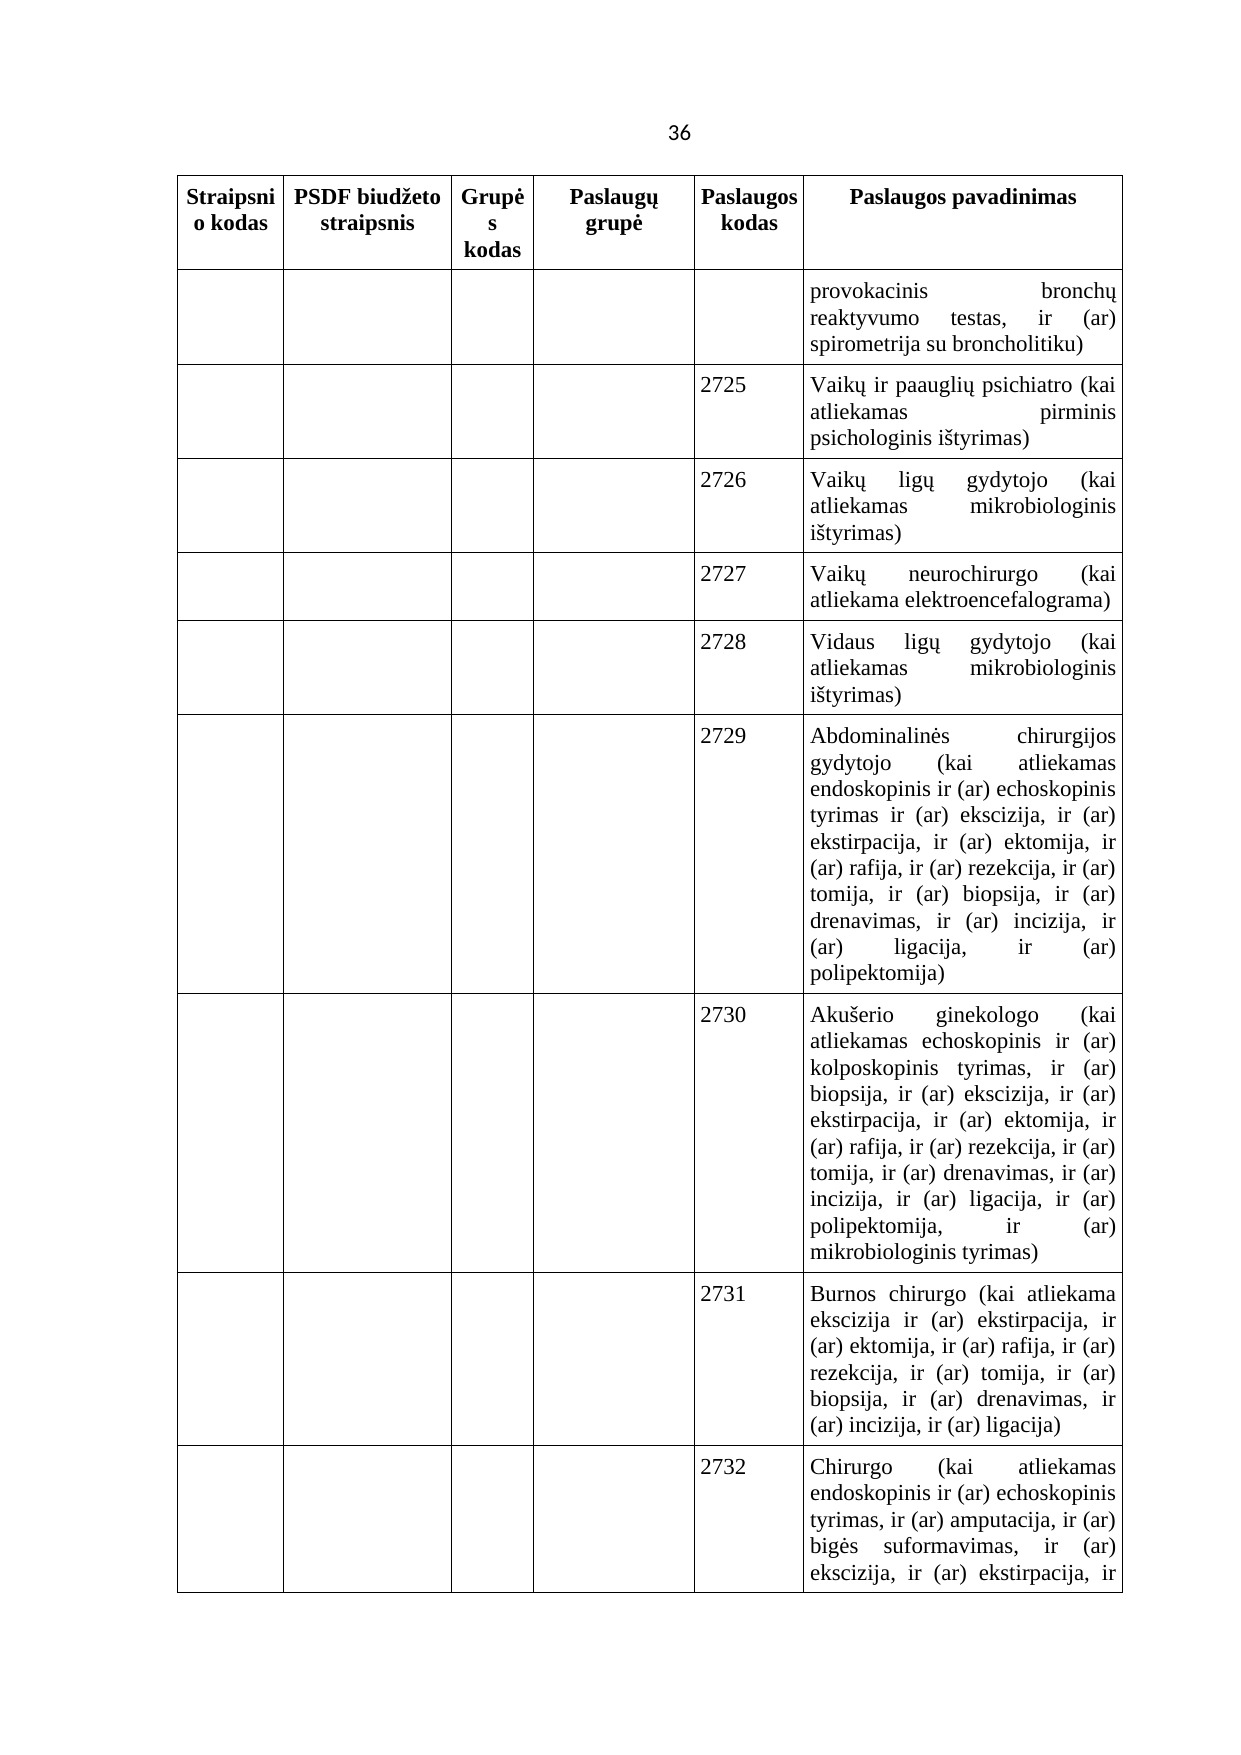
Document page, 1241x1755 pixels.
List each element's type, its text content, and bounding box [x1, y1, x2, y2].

table_cell [178, 715, 283, 993]
table_cell 2725 [695, 365, 803, 458]
table_cell [284, 1446, 451, 1592]
table_cell [452, 365, 533, 458]
table_cell [695, 270, 803, 363]
table_cell [284, 459, 451, 552]
table_cell [534, 715, 694, 993]
table_cell [452, 1446, 533, 1592]
table_cell provokacinis bronchų reaktyvumo testas, ir (ar) spirometrija su broncholitiku) [804, 270, 1122, 363]
table_cell Vaikų ir paauglių psichiatro (kai atliekamas pirminis psichologinis ištyrimas) [804, 365, 1122, 458]
table_cell 2731 [695, 1273, 803, 1445]
table_cell [178, 365, 283, 458]
table_header Paslaugų grupė [534, 176, 694, 269]
table_cell [534, 1273, 694, 1445]
table_cell [452, 994, 533, 1272]
table_cell 2730 [695, 994, 803, 1272]
table_cell [452, 621, 533, 714]
table_cell Burnos chirurgo (kai atliekama ekscizija ir (ar) ekstirpacija, ir (ar) ektomija, ir (ar) rafija, ir (ar) rezekcija, ir (ar) tomija, ir (ar) biopsija, ir (ar) drenavimas, ir (ar) incizija, ir (ar) ligacija) [804, 1273, 1122, 1445]
table_header Grupės kodas [452, 176, 533, 269]
table_cell [178, 1273, 283, 1445]
table_cell 2729 [695, 715, 803, 993]
table_cell [284, 553, 451, 620]
table_cell 2727 [695, 553, 803, 620]
table_cell [284, 715, 451, 993]
table_cell [534, 621, 694, 714]
table_cell 2726 [695, 459, 803, 552]
table_header Straipsnio kodas [178, 176, 283, 269]
table_cell [452, 459, 533, 552]
table_cell [284, 1273, 451, 1445]
table_cell [178, 1446, 283, 1592]
table_cell [534, 270, 694, 363]
table_cell [534, 459, 694, 552]
table_cell [284, 365, 451, 458]
table_cell [284, 994, 451, 1272]
table_cell Vaikų ligų gydytojo (kai atliekamas mikrobiologinis ištyrimas) [804, 459, 1122, 552]
table_cell [452, 270, 533, 363]
table_header Paslaugos pavadinimas [804, 176, 1122, 269]
table_header PSDF biudžeto straipsnis [284, 176, 451, 269]
table_cell [178, 553, 283, 620]
table_cell [534, 365, 694, 458]
table_cell [452, 1273, 533, 1445]
table_header Paslaugos kodas [695, 176, 803, 269]
table_cell Chirurgo (kai atliekamas endoskopinis ir (ar) echoskopinis tyrimas, ir (ar) amputacija, ir (ar) bigės suformavimas, ir (ar) ekscizija, ir (ar) ekstirpacija, ir [804, 1446, 1122, 1592]
table_cell [284, 270, 451, 363]
table_cell [178, 994, 283, 1272]
table_cell Vidaus ligų gydytojo (kai atliekamas mikrobiologinis ištyrimas) [804, 621, 1122, 714]
table_cell [178, 621, 283, 714]
table_cell Vaikų neurochirurgo (kai atliekama elektroencefalograma) [804, 553, 1122, 620]
table_cell [452, 715, 533, 993]
table_cell [452, 553, 533, 620]
table_cell Abdominalinės chirurgijos gydytojo (kai atliekamas endoskopinis ir (ar) echoskopinis tyrimas ir (ar) ekscizija, ir (ar) ekstirpacija, ir (ar) ektomija, ir (ar) rafija, ir (ar) rezekcija, ir (ar) tomija, ir (ar) biopsija, ir (ar) drenavimas, ir (ar) incizija, ir (ar) ligacija, ir (ar) polipektomija) [804, 715, 1122, 993]
table_cell Akušerio ginekologo (kai atliekamas echoskopinis ir (ar) kolposkopinis tyrimas, ir (ar) biopsija, ir (ar) ekscizija, ir (ar) ekstirpacija, ir (ar) ektomija, ir (ar) rafija, ir (ar) rezekcija, ir (ar) tomija, ir (ar) drenavimas, ir (ar) incizija, ir (ar) ligacija, ir (ar) polipektomija, ir (ar) mikrobiologinis tyrimas) [804, 994, 1122, 1272]
table_cell [284, 621, 451, 714]
table_cell [178, 459, 283, 552]
table_cell [534, 553, 694, 620]
table_cell 2732 [695, 1446, 803, 1592]
table_cell [178, 270, 283, 363]
table_cell 2728 [695, 621, 803, 714]
table_cell [534, 994, 694, 1272]
table_cell [534, 1446, 694, 1592]
